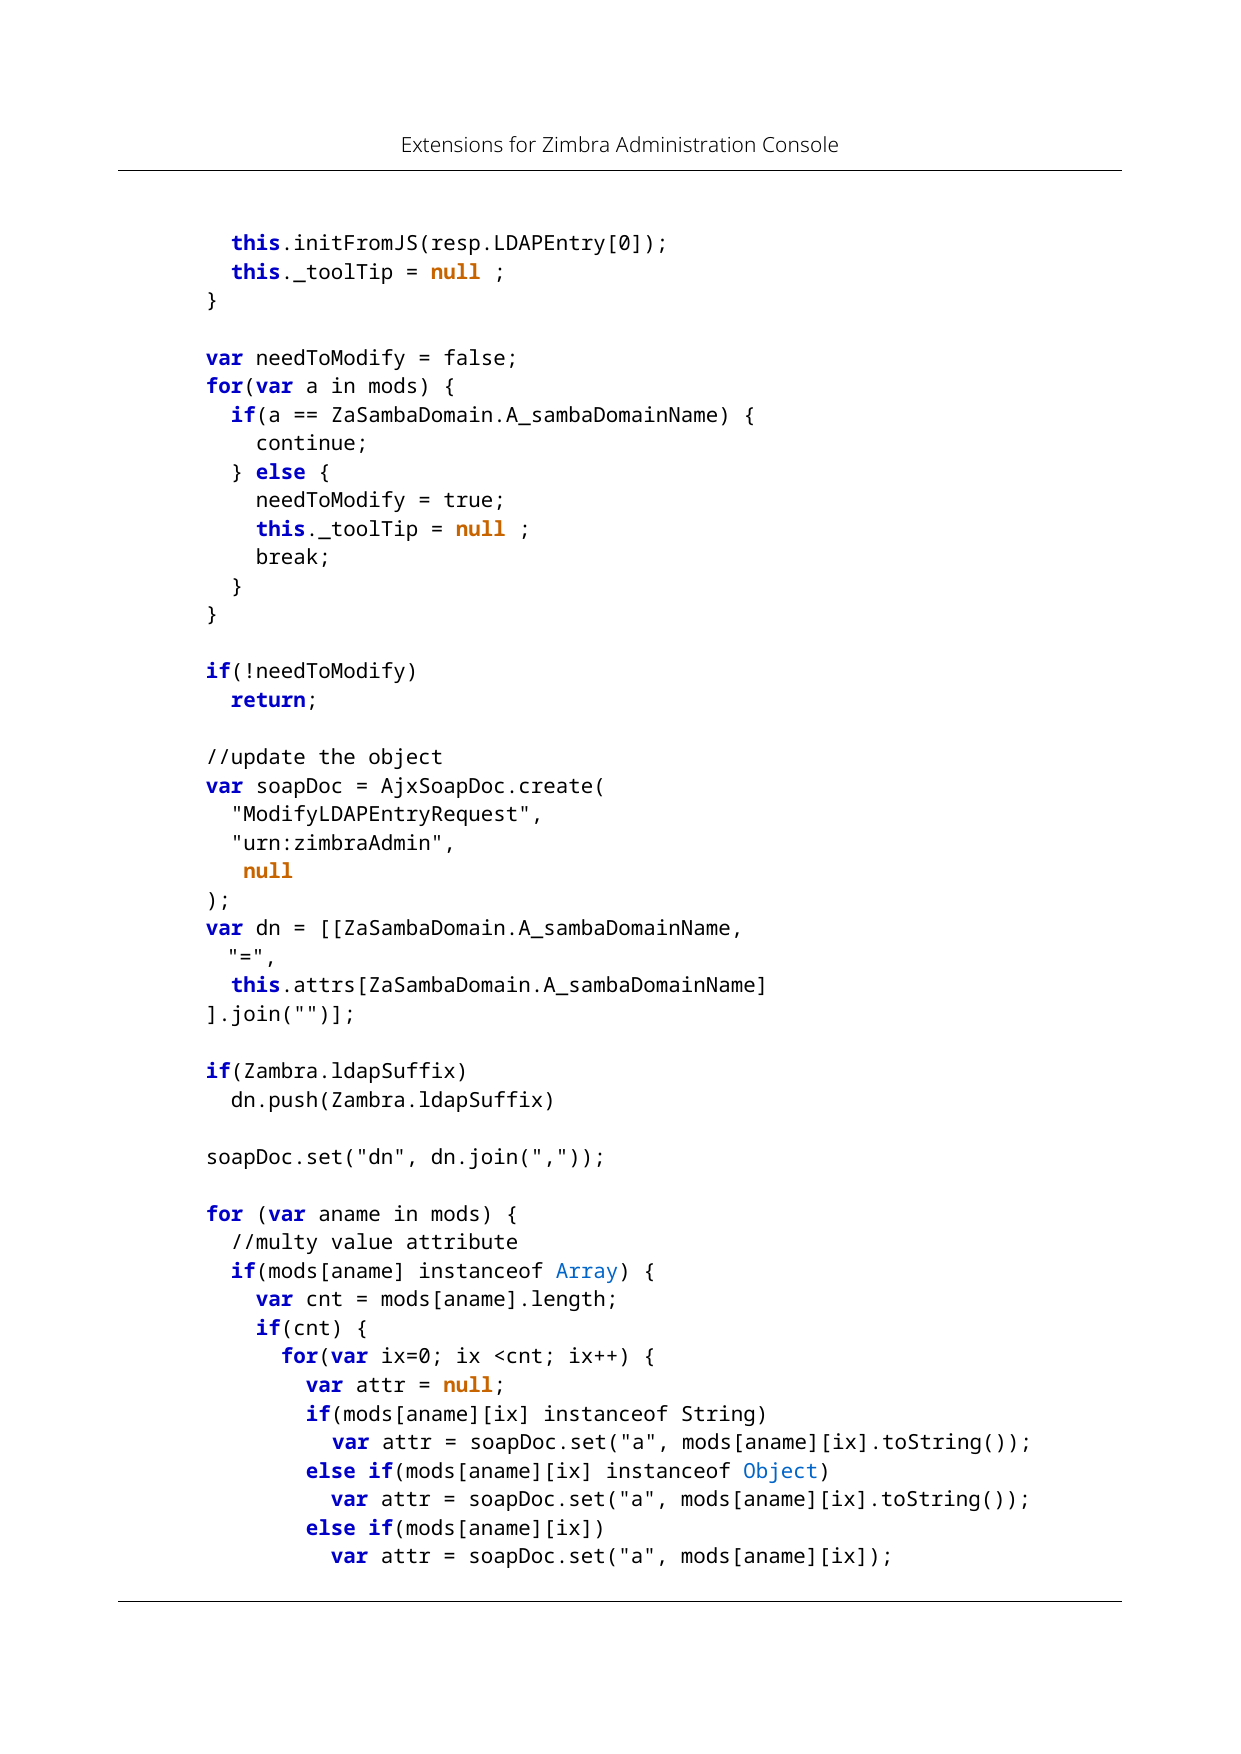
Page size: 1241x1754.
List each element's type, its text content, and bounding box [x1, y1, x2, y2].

text var attr = soapDoc.set("a", mods[aname][ix]); [118, 1541, 1122, 1570]
text var dn = [[ZaSambaDomain.A_sambaDomainName, [118, 913, 1122, 942]
text var attr = soapDoc.set("a", mods[aname][ix].toString()); [177, 1427, 1122, 1456]
text var attr = soapDoc.set("a", mods[aname][ix].toString()); [118, 1484, 1122, 1513]
text } [118, 285, 1122, 314]
text if(mods[aname] instanceof Array) { [118, 1256, 1122, 1284]
text if(mods[aname][ix] instanceof String) [118, 1398, 1122, 1427]
text ); [118, 885, 1122, 913]
text "ModifyLDAPEntryRequest", [118, 799, 1122, 828]
text this._toolTip = null ; [118, 514, 1122, 542]
text needToModify = true; [118, 485, 1122, 514]
text if(cnt) { [118, 1313, 1122, 1341]
text else if(mods[aname][ix] instanceof Object) [118, 1456, 1122, 1484]
text this.initFromJS(resp.LDAPEntry[0]); [118, 228, 1122, 257]
text "=", [177, 942, 1122, 970]
text //update the object [118, 742, 1122, 771]
text if(a == ZaSambaDomain.A_sambaDomainName) { [118, 399, 1122, 428]
text dn.push(Zambra.ldapSuffix) [118, 1084, 1122, 1113]
text for(var a in mods) { [118, 371, 1122, 399]
text return; [118, 685, 1122, 713]
text continue; [118, 428, 1122, 457]
text var cnt = mods[aname].length; [118, 1284, 1122, 1313]
text for(var ix=0; ix <cnt; ix++) { [118, 1341, 1122, 1370]
text soapDoc.set("dn", dn.join(",")); [118, 1142, 1122, 1170]
text } [118, 599, 1122, 628]
text "urn:zimbraAdmin", [118, 828, 1122, 856]
text var soapDoc = AjxSoapDoc.create( [118, 771, 1122, 799]
text } [118, 571, 1122, 599]
text if(!needToModify) [118, 656, 1122, 685]
text if(Zambra.ldapSuffix) [118, 1056, 1122, 1084]
text } else { [118, 457, 1122, 485]
text break; [118, 542, 1122, 571]
text //multy value attribute [118, 1227, 1122, 1256]
text for (var aname in mods) { [118, 1199, 1122, 1227]
text else if(mods[aname][ix]) [118, 1513, 1122, 1541]
text this._toolTip = null ; [118, 257, 1122, 285]
text this.attrs[ZaSambaDomain.A_sambaDomainName] [118, 970, 1122, 999]
text ].join("")]; [118, 999, 1122, 1027]
text var attr = null; [118, 1370, 1122, 1398]
text var needToModify = false; [118, 342, 1122, 371]
text null [118, 856, 1122, 885]
